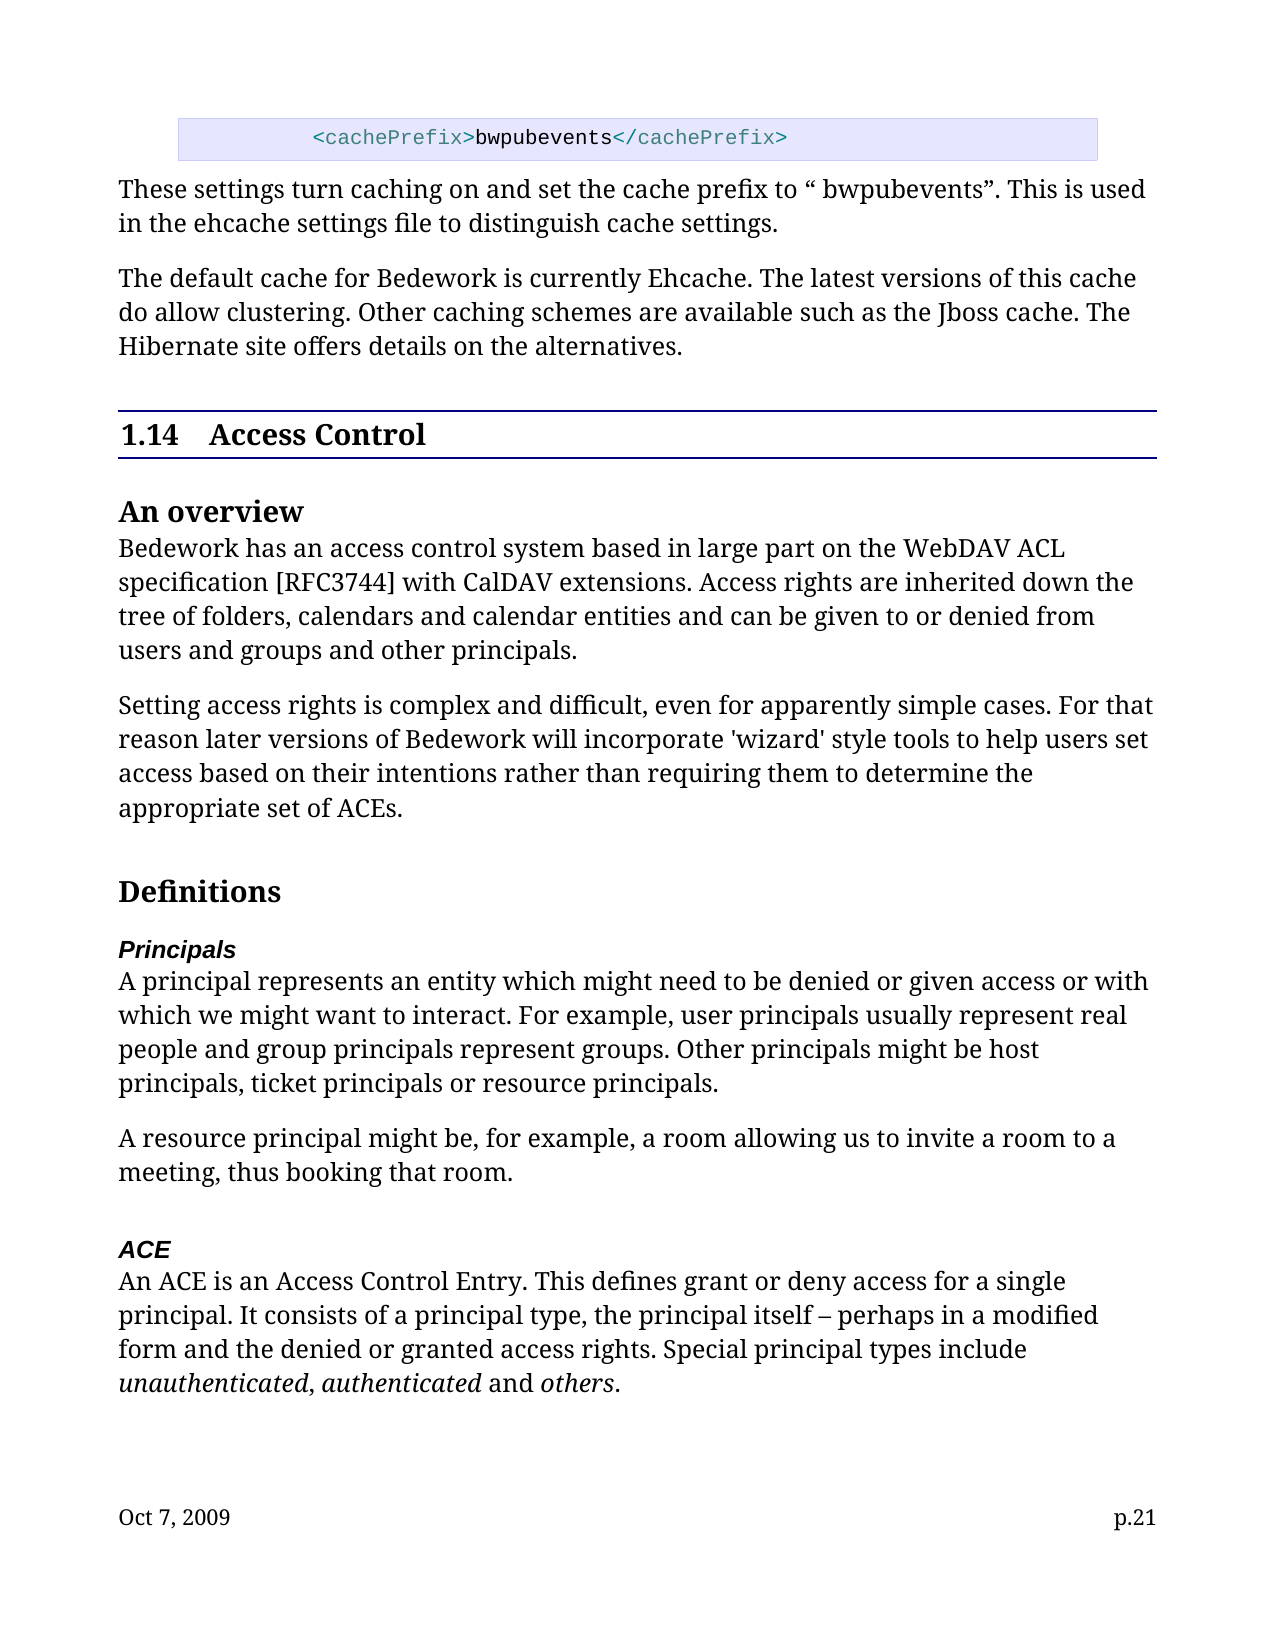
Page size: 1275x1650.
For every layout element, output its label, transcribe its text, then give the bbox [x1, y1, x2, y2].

subtitle Definitions [118, 871, 1157, 911]
subtitle Principals [118, 936, 1157, 964]
subtitle Access Control [118, 412, 1157, 457]
text The default cache for Bedework is currently Ehcache. The latest versions of this cache do allow clustering. Other caching schemes are available such as the Jboss cache. The Hibernate site offers details on the alternatives. [118, 261, 1157, 363]
text An ACE is an Access Control Entry. This defines grant or deny access for a single principal. It consists of a principal type, the principal itself – perhaps in a modified form and the denied or granted access rights. Special principal types include unauthenticated, authenticated and others. [118, 1263, 1157, 1400]
subtitle ACE [118, 1236, 1157, 1263]
subtitle An overview [118, 491, 1157, 531]
text Bedework has an access control system based in large part on the WebDAV ACL specification [RFC3744] with CalDAV extensions. Access rights are inherited down the tree of folders, calendars and calendar entities and can be given to or denied from users and groups and other principals. [118, 531, 1157, 667]
text A principal represents an entity which might need to be denied or given access or with which we might want to interact. For example, user principals usually represent real people and group principals represent groups. Other principals might be host principals, ticket principals or resource principals. [118, 964, 1157, 1100]
text <cachePrefix>bwpubevents</cachePrefix> [179, 119, 1097, 160]
text A resource principal might be, for example, a room allowing us to invite a room to a meeting, thus booking that room. [118, 1121, 1157, 1189]
text Setting access rights is complex and difficult, even for apparently simple cases. For that reason later versions of Bedework will incorporate 'wizard' style tools to help users set access based on their intentions rather than requiring them to determine the appropriate set of ACEs. [118, 688, 1157, 824]
text These settings turn caching on and set the cache prefix to “ bwpubevents”. This is used in the ehcache settings file to distinguish cache settings. [118, 172, 1157, 240]
